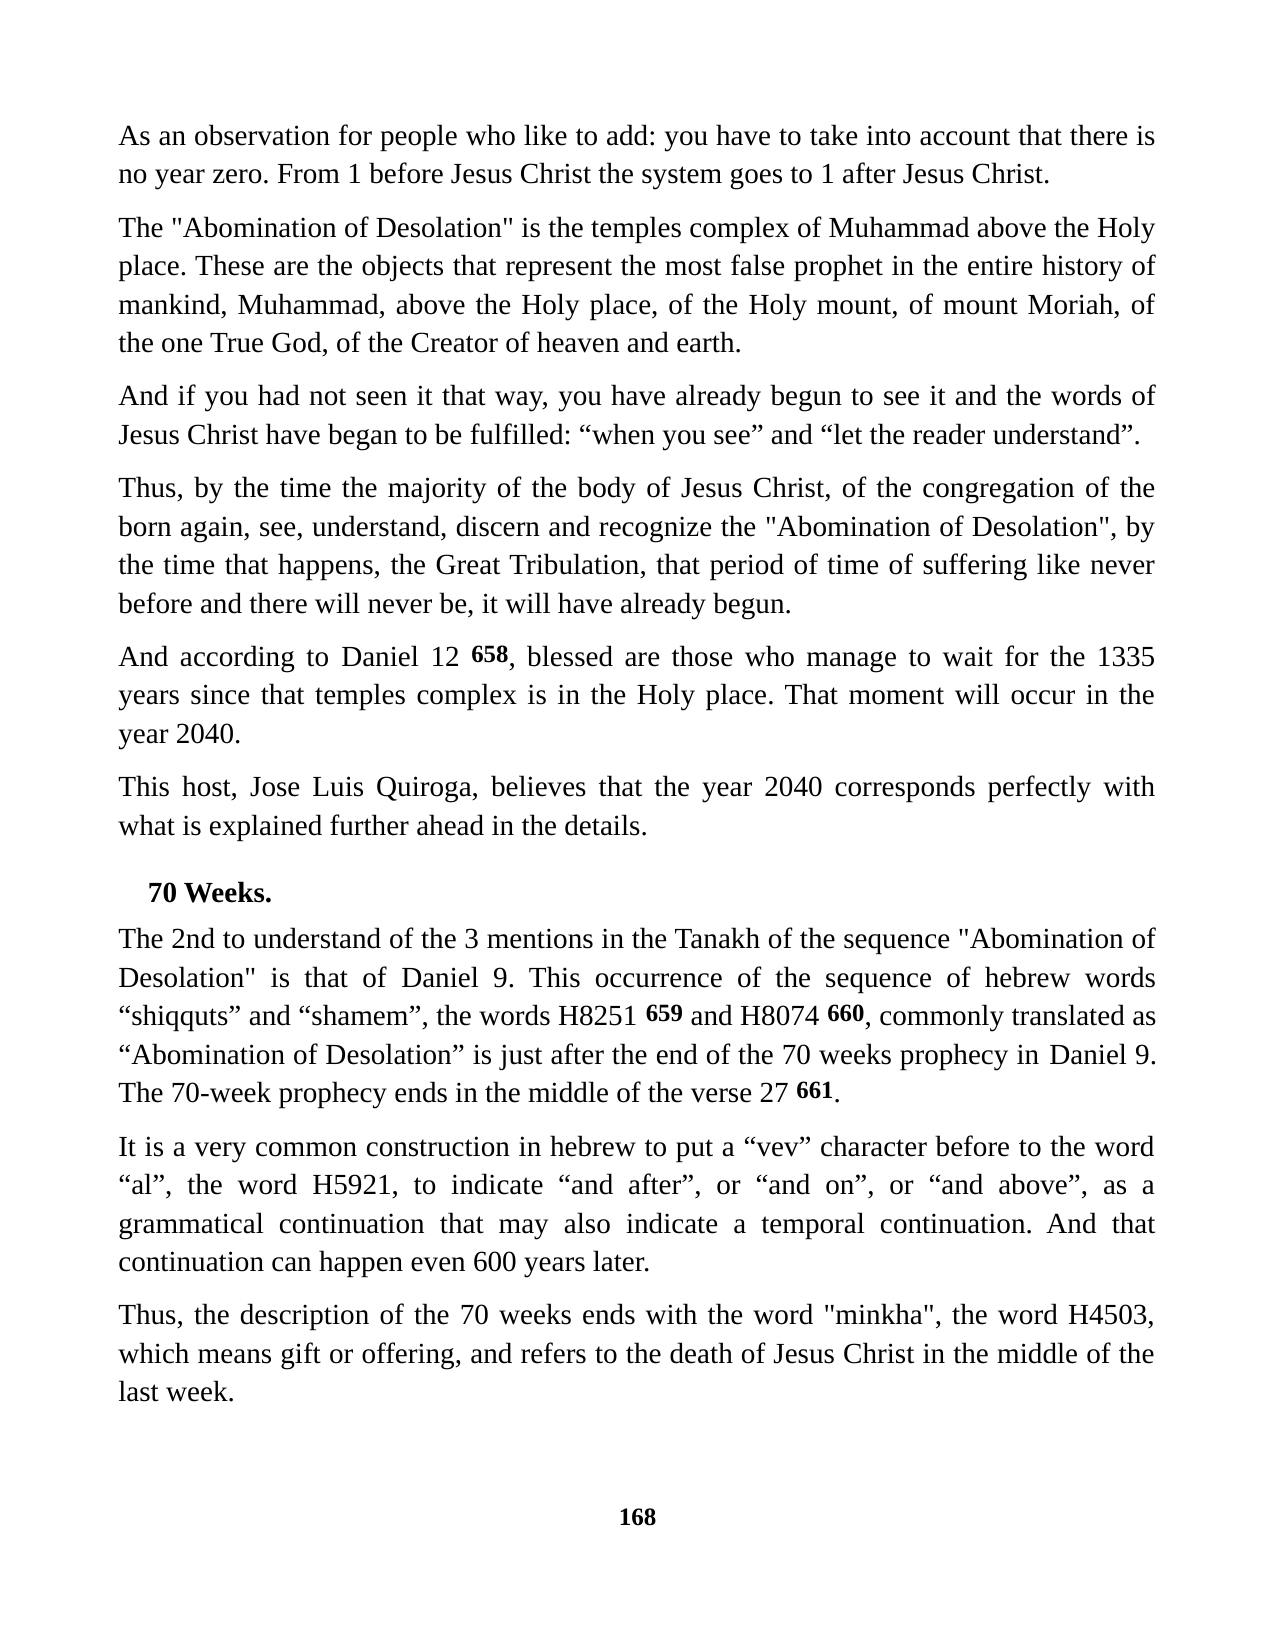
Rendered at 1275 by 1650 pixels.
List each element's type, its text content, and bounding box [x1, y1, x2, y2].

text This host, Jose Luis Quiroga, believes that the year 2040 corresponds perfectly with what is explained further ahead in the details. [118, 769, 1157, 841]
text The 2nd to understand of the 3 mentions in the Tanakh of the sequence "Abomination of Desolation" is that of Daniel 9. This occurrence of the sequence of hebrew words “shiqquts” and “shamem”, the words H8251 and H8074 , commonly translated as “Abomination of Desolation” is just after the end of the 70 weeks prophecy in Daniel 9. The 70-week prophecy ends in the middle of the verse 27 . [118, 921, 1157, 1109]
text Thus, by the time the majority of the body of Jesus Christ, of the congregation of the born again, see, understand, discern and recognize the "Abomination of Desolation", by the time that happens, the Great Tribulation, that period of time of suffering like never before and there will never be, it will have already begun. [118, 470, 1157, 619]
text Thus, the description of the 70 weeks ends with the word "minkha", the word H4503, which means gift or offering, and refers to the death of Jesus Christ in the middle of the last week. [118, 1297, 1157, 1408]
text It is a very common construction in hebrew to put a “vev” character before to the word “al”, the word H5921, to indicate “and after”, or “and on”, or “and above”, as a grammatical continuation that may also indicate a temporal continuation. And that continuation can happen even 600 years later. [118, 1129, 1157, 1278]
text And if you had not seen it that way, you have already begun to see it and the words of Jesus Christ have began to be fulfilled: “when you see” and “let the reader understand”. [118, 378, 1157, 451]
text As an observation for people who like to add: you have to take into account that there is no year zero. From 1 before Jesus Christ the system goes to 1 after Jesus Christ. [118, 118, 1157, 190]
text The "Abomination of Desolation" is the temples complex of Muhammad above the Holy place. These are the objects that represent the most false prophet in the entire history of mankind, Muhammad, above the Holy place, of the Holy mount, of mount Moriah, of the one True God, of the Creator of heaven and earth. [118, 210, 1157, 359]
subtitle 70 Weeks. [148, 875, 1157, 909]
text And according to Daniel 12 , blessed are those who manage to wait for the 1335 years since that temples complex is in the Holy place. That moment will occur in the year 2040. [118, 639, 1157, 749]
